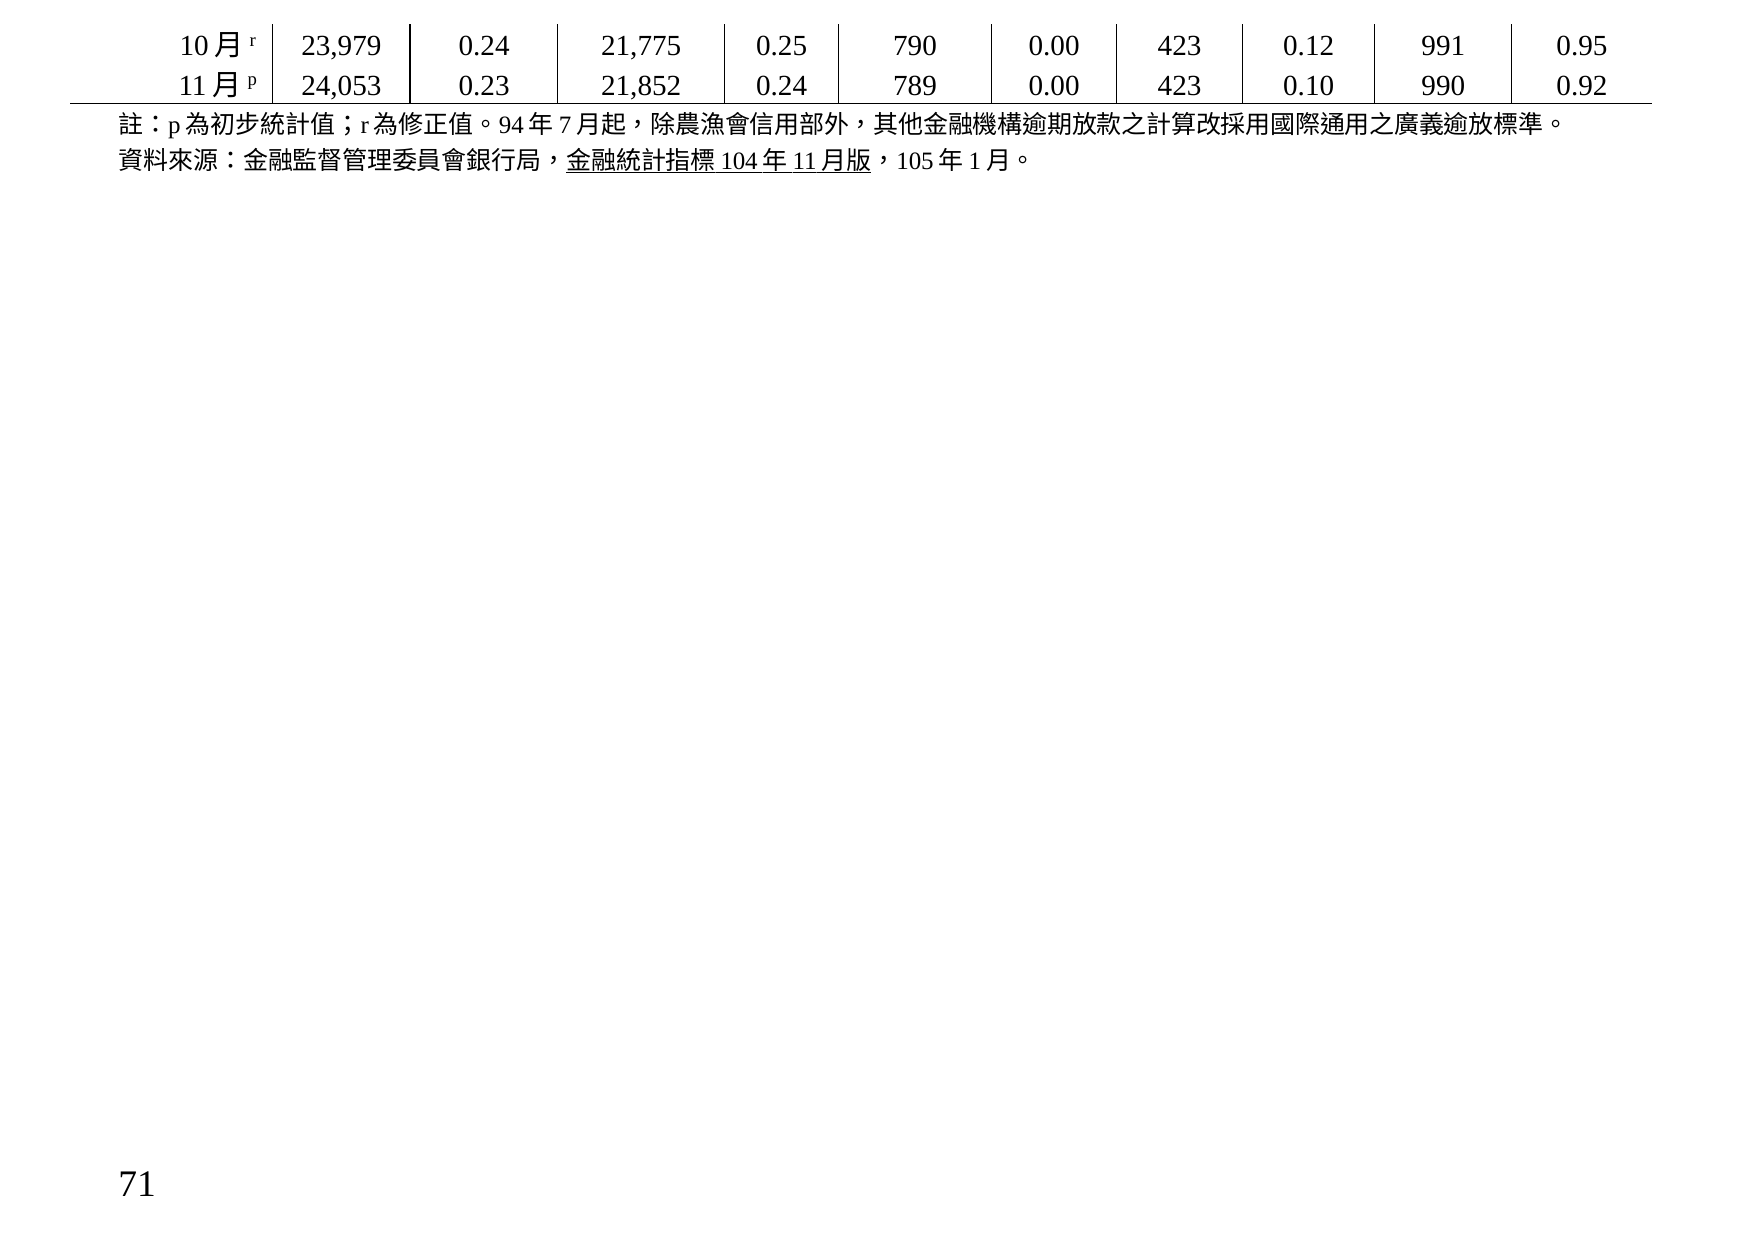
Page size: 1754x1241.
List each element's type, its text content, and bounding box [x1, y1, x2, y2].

table_cell 0.92 [1512, 64, 1652, 103]
table_cell 0.24 [411, 24, 557, 64]
table_cell 24,053 [273, 64, 409, 103]
table_cell 790 [839, 24, 991, 64]
text 註：p為初步統計值；r為修正值。94年7月起，除農漁會信用部外，其他金融機構逾期放款之計算改採用國際通用之廣義逾放標準。 [118, 104, 1636, 141]
table_cell 423 [1117, 24, 1242, 64]
table_cell 789 [839, 64, 991, 103]
table_cell 423 [1117, 64, 1242, 103]
table_cell 0.00 [992, 24, 1116, 64]
table_cell 0.23 [411, 64, 557, 103]
table_cell 21,852 [558, 64, 724, 103]
table_cell 10月r [70, 24, 272, 64]
table_cell 0.00 [992, 64, 1116, 103]
table_cell 991 [1375, 24, 1511, 64]
table_cell 11月p [70, 64, 272, 103]
text 資料來源：金融監督管理委員會銀行局，金融統計指標104年11月版，105年1月。 [118, 141, 1636, 177]
table_cell 0.10 [1243, 64, 1374, 103]
table_cell 0.95 [1512, 24, 1652, 64]
table_cell 0.25 [725, 24, 838, 64]
table_cell 0.12 [1243, 24, 1374, 64]
table_cell 23,979 [273, 24, 409, 64]
table_cell 0.24 [725, 64, 838, 103]
table_cell 990 [1375, 64, 1511, 103]
table_cell 21,775 [558, 24, 724, 64]
